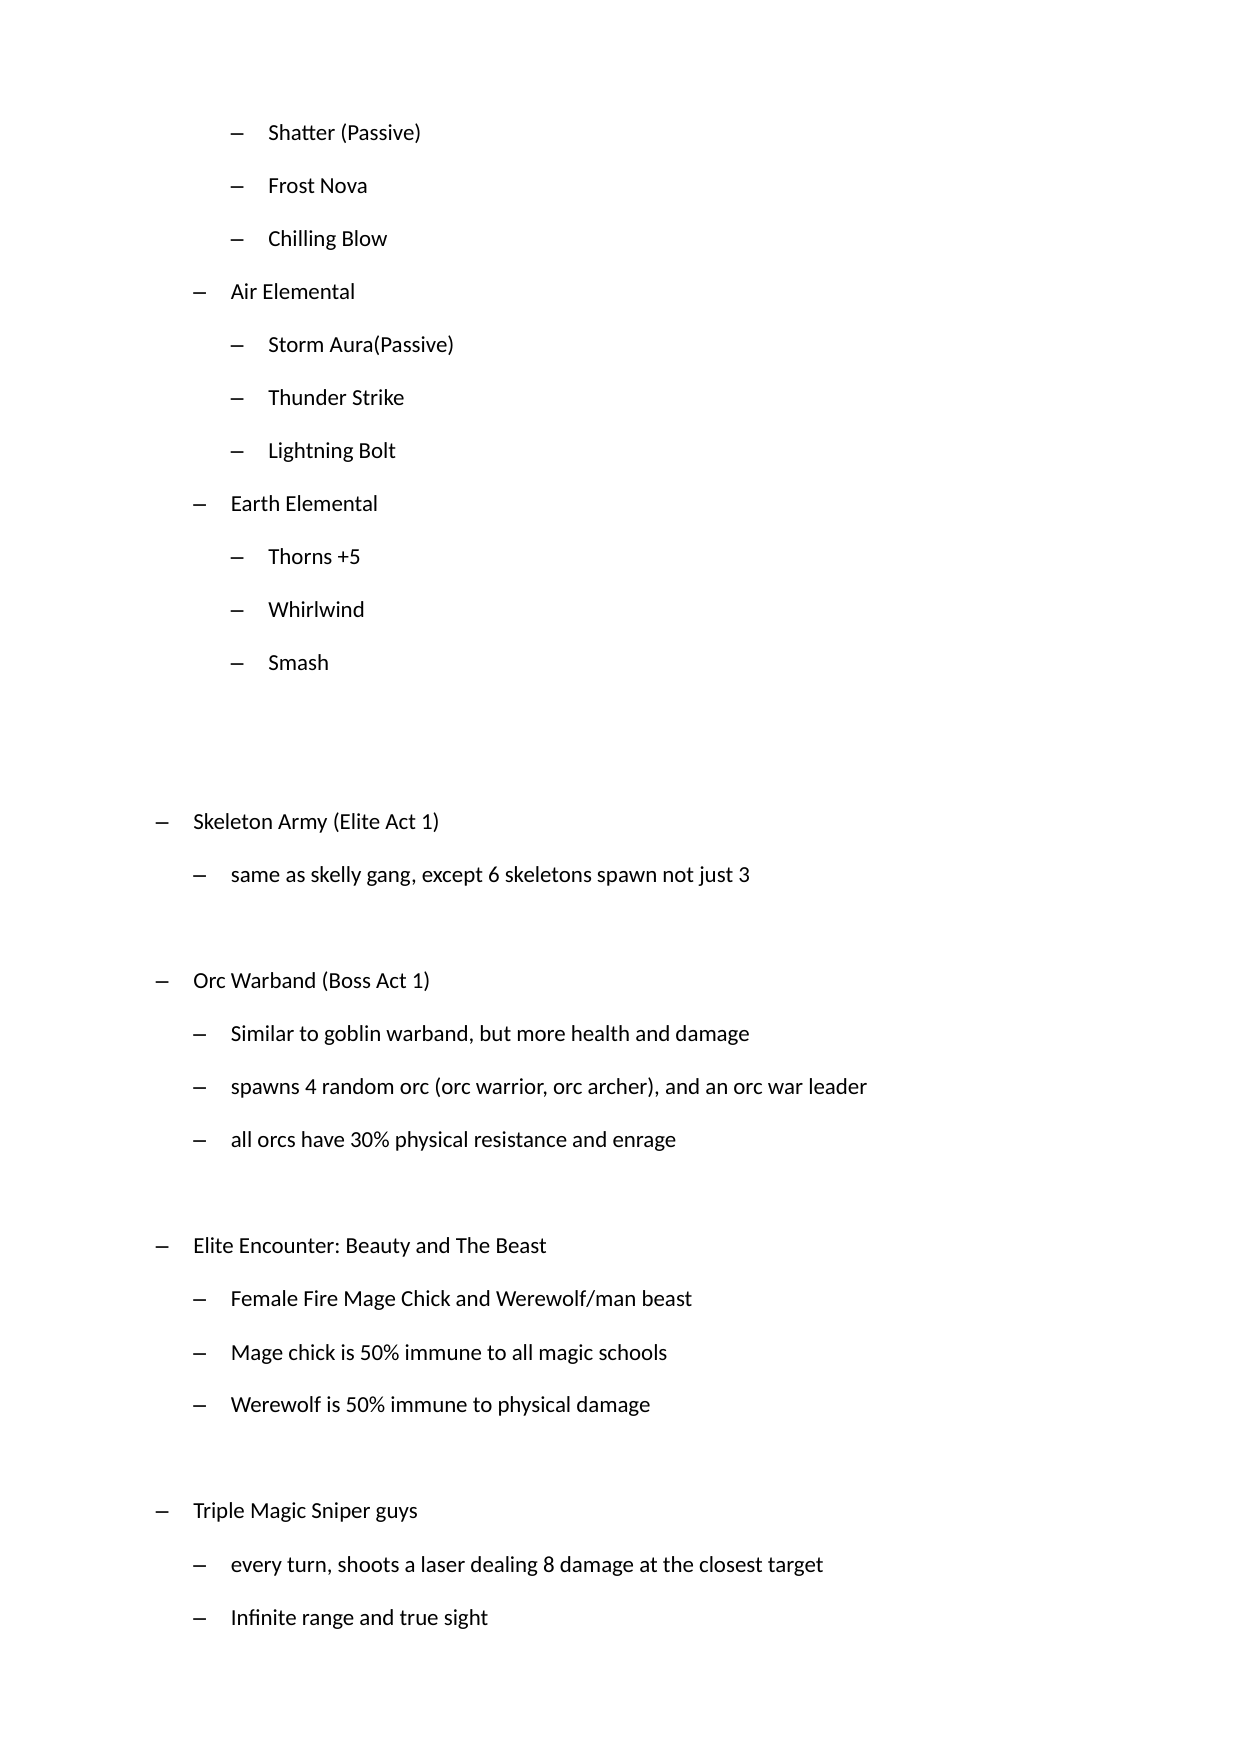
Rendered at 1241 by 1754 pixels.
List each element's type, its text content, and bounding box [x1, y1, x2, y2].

list Whirlwind [231, 595, 1122, 623]
list Earth Elemental [193, 489, 1122, 517]
list Lightning Bolt [231, 436, 1122, 464]
list Orc Warband (Boss Act 1) [156, 966, 1122, 994]
list same as skelly gang, except 6 skeletons spawn not just 3 [193, 860, 1122, 888]
list Shatter (Passive) [231, 118, 1122, 146]
list Smash [231, 648, 1122, 676]
list Skeleton Army (Elite Act 1) [156, 807, 1122, 835]
list Triple Magic Sniper guys [156, 1497, 1122, 1525]
list Frost Nova [231, 171, 1122, 199]
list Elite Encounter: Beauty and The Beast [156, 1232, 1122, 1259]
list spawns 4 random orc (orc warrior, orc archer), and an orc war leader [193, 1072, 1122, 1101]
list Werewolf is 50% immune to physical damage [193, 1391, 1122, 1419]
list Thunder Strike [231, 383, 1122, 411]
list Mage chick is 50% immune to all magic schools [193, 1338, 1122, 1366]
list every turn, shoots a laser dealing 8 damage at the closest target [193, 1550, 1122, 1578]
list Infinite range and true sight [193, 1603, 1122, 1631]
list Female Fire Mage Chick and Werewolf/man beast [193, 1284, 1122, 1313]
list all orcs have 30% physical resistance and enrage [193, 1126, 1122, 1153]
list Similar to goblin warband, but more health and damage [193, 1019, 1122, 1047]
list Storm Aura(Passive) [231, 330, 1122, 358]
list Air Elemental [193, 277, 1122, 305]
list Thorns +5 [231, 542, 1122, 570]
list Chilling Blow [231, 224, 1122, 252]
